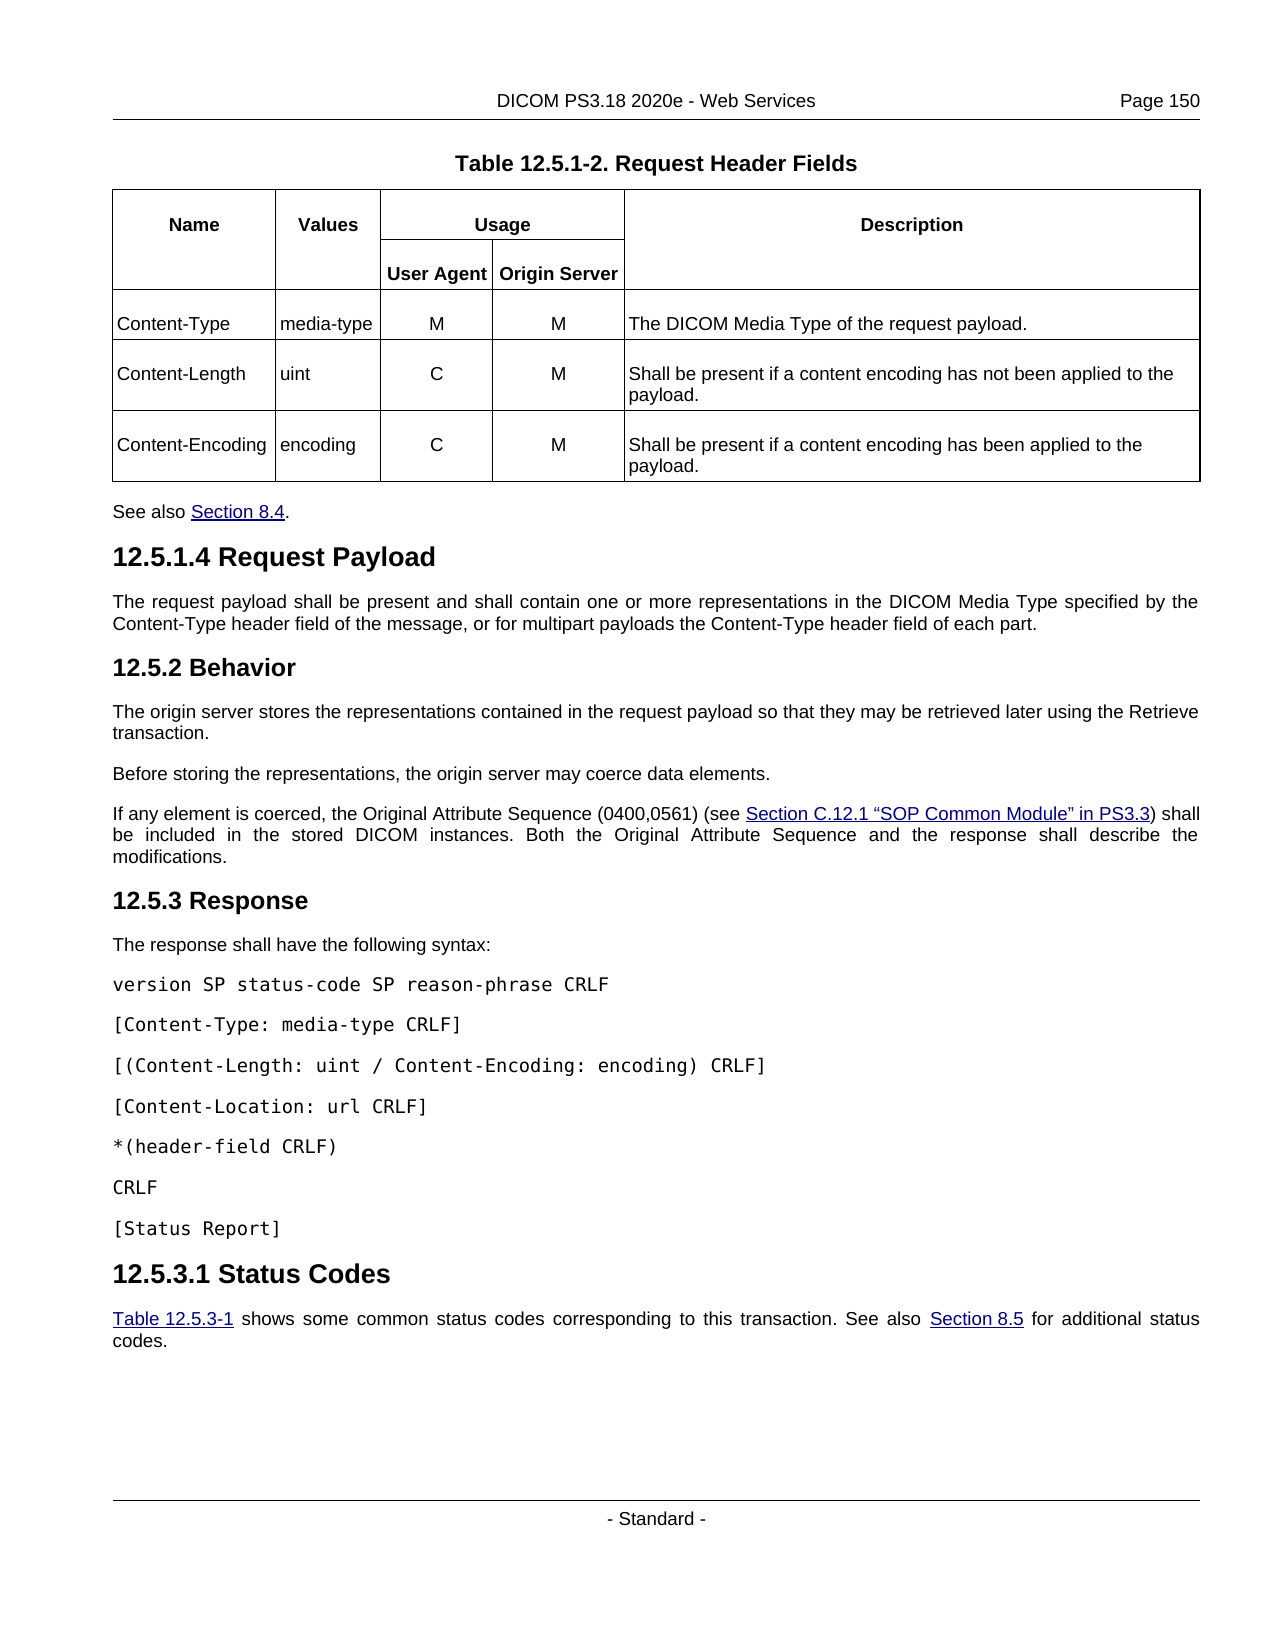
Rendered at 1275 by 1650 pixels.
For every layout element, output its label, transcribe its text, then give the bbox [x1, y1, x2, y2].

text 12.5.1.4 Request Payload [112, 541, 1200, 572]
table_cell Origin Server [493, 240, 624, 289]
table_cell M [493, 340, 624, 410]
table_cell C [381, 340, 492, 410]
table_header Values [276, 190, 380, 289]
table_header Description [625, 190, 1199, 289]
table_cell Shall be present if a content encoding has not been applied to the payload. [625, 340, 1199, 410]
text [Content-Location: url CRLF] [112, 1096, 1200, 1118]
table_cell C [381, 411, 492, 481]
text version SP status-code SP reason-phrase CRLF [112, 974, 1200, 996]
text The origin server stores the representations contained in the request payload so that they may be retrieved later using the Retrieve transaction. [112, 700, 1200, 743]
text The response shall have the following syntax: [112, 933, 1200, 955]
table_cell Content-Length [113, 340, 275, 410]
table_cell media-type [276, 290, 380, 338]
text [(Content-Length: uint / Content-Encoding: encoding) CRLF] [112, 1055, 1200, 1077]
table_cell User Agent [381, 240, 492, 289]
text Table 12.5.1-2. Request Header Fields [112, 150, 1200, 176]
text CRLF [112, 1177, 1200, 1199]
table_cell The DICOM Media Type of the request payload. [625, 290, 1199, 338]
text 12.5.3.1 Status Codes [112, 1258, 1200, 1289]
text 12.5.3 Response [112, 886, 1200, 915]
text Table 12.5.3-1 shows some common status codes corresponding to this transaction. See also Section 8.5 for additional status codes. [112, 1308, 1200, 1351]
table_cell Shall be present if a content encoding has been applied to the payload. [625, 411, 1199, 481]
text *(header-field CRLF) [112, 1136, 1200, 1158]
table_cell uint [276, 340, 380, 410]
table_cell Content-Type [113, 290, 275, 338]
table_header Usage [381, 190, 624, 239]
table_cell encoding [276, 411, 380, 481]
table_cell M [493, 290, 624, 338]
text The request payload shall be present and shall contain one or more representations in the DICOM Media Type specified by the Content-Type header field of the message, or for multipart payloads the Content-Type header field of each part. [112, 591, 1200, 634]
table_header Name [113, 190, 275, 289]
text If any element is coerced, the Original Attribute Sequence (0400,0561) (see Section C.12.1 “SOP Common Module” in PS3.3) shall be included in the stored DICOM instances. Both the Original Attribute Sequence and the response shall describe the modifications. [112, 803, 1200, 867]
table_cell Content-Encoding [113, 411, 275, 481]
text See also Section 8.4. [112, 501, 1200, 522]
text 12.5.2 Behavior [112, 653, 1200, 682]
text [Status Report] [112, 1218, 1200, 1239]
text [Content-Type: media-type CRLF] [112, 1014, 1200, 1036]
table_cell M [381, 290, 492, 338]
text Before storing the representations, the origin server may coerce data elements. [112, 762, 1200, 784]
table_cell M [493, 411, 624, 481]
